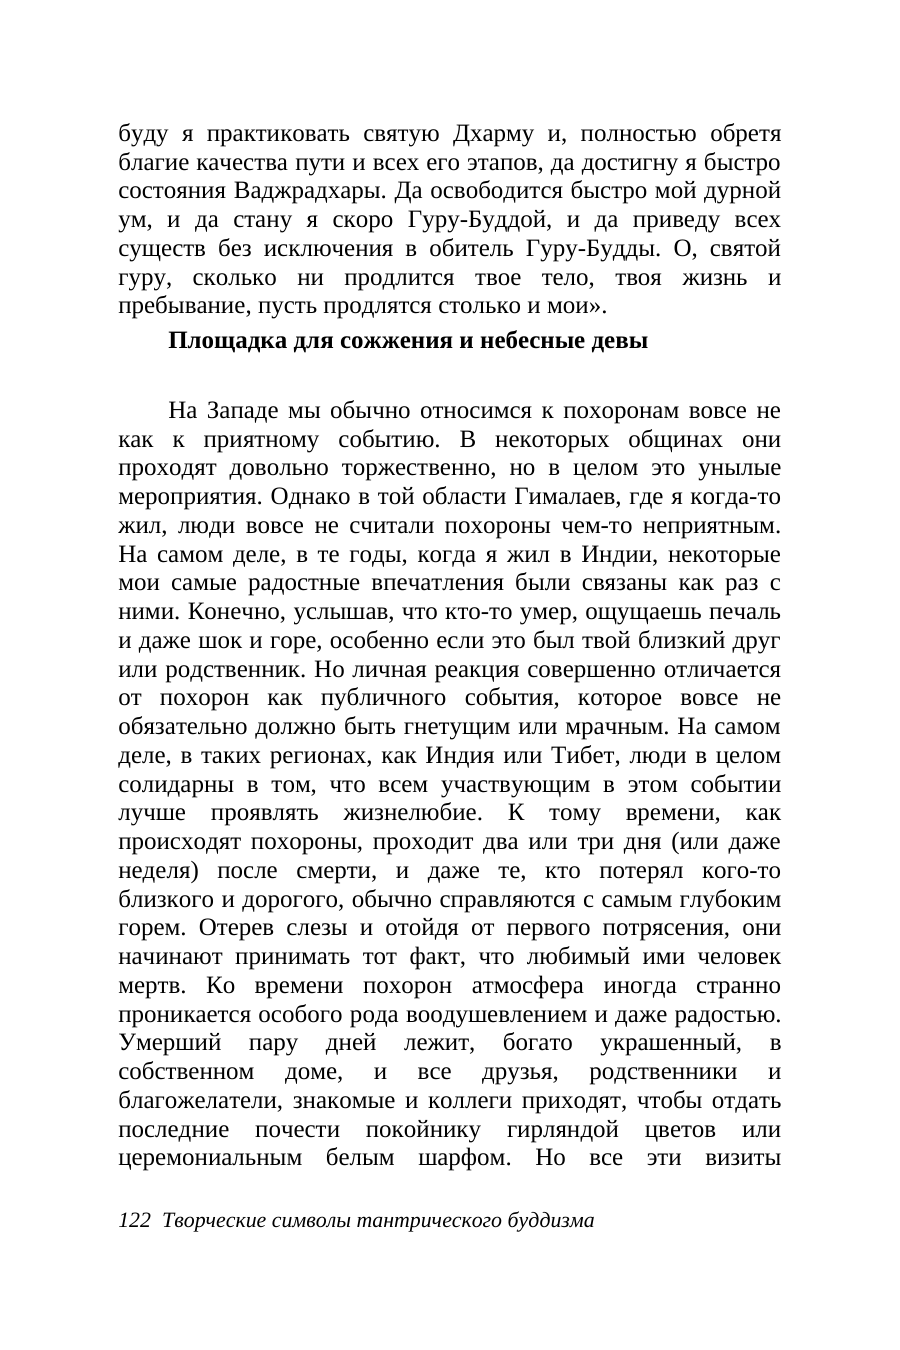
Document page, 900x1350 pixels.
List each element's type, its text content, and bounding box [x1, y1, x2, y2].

text буду я практиковать святую Дхарму и, полностью обретя благие качества пути и всех его этапов, да достигну я быстро состояния Ваджрадхары. Да освободится быстро мой дурной ум, и да стану я скоро Гуру-Буддой, и да приведу всех существ без исключения в обитель Гуру-Будды. О, святой гуру, сколько ни продлится твое тело, твоя жизнь и пребывание, пусть продлятся столько и мои». [118, 118, 782, 319]
text На Западе мы обычно относимся к похоронам вовсе не как к приятному событию. В некоторых общинах они проходят довольно торжественно, но в целом это унылые мероприятия. Однако в той области Гималаев, где я когда-то жил, люди вовсе не считали похороны чем-то неприятным. На самом деле, в те годы, когда я жил в Индии, некоторые мои самые радостные впечатления были связаны как раз с ними. Конечно, услышав, что кто-то умер, ощущаешь печаль и даже шок и горе, особенно если это был твой близкий друг или родственник. Но личная реакция совершенно отличается от похорон как публичного события, которое вовсе не обязательно должно быть гнетущим или мрачным. На самом деле, в таких регионах, как Индия или Тибет, люди в целом солидарны в том, что всем участвующим в этом событии лучше проявлять жизнелюбие. К тому времени, как происходят похороны, проходит два или три дня (или даже неделя) после смерти, и даже те, кто потерял кого-то близкого и дорогого, обычно справляются с самым глубоким горем. Отерев слезы и отойдя от первого потрясения, они начинают принимать тот факт, что любимый ими человек мертв. Ко времени похорон атмосфера иногда странно проникается особого рода воодушевлением и даже радостью. Умерший пару дней лежит, богато украшенный, в собственном доме, и все друзья, родственники и благожелатели, знакомые и коллеги приходят, чтобы отдать последние почести покойнику гирляндой цветов или церемониальным белым шарфом. Но все эти визиты [118, 395, 782, 1171]
text Площадка для сожжения и небесные девы [118, 325, 782, 354]
